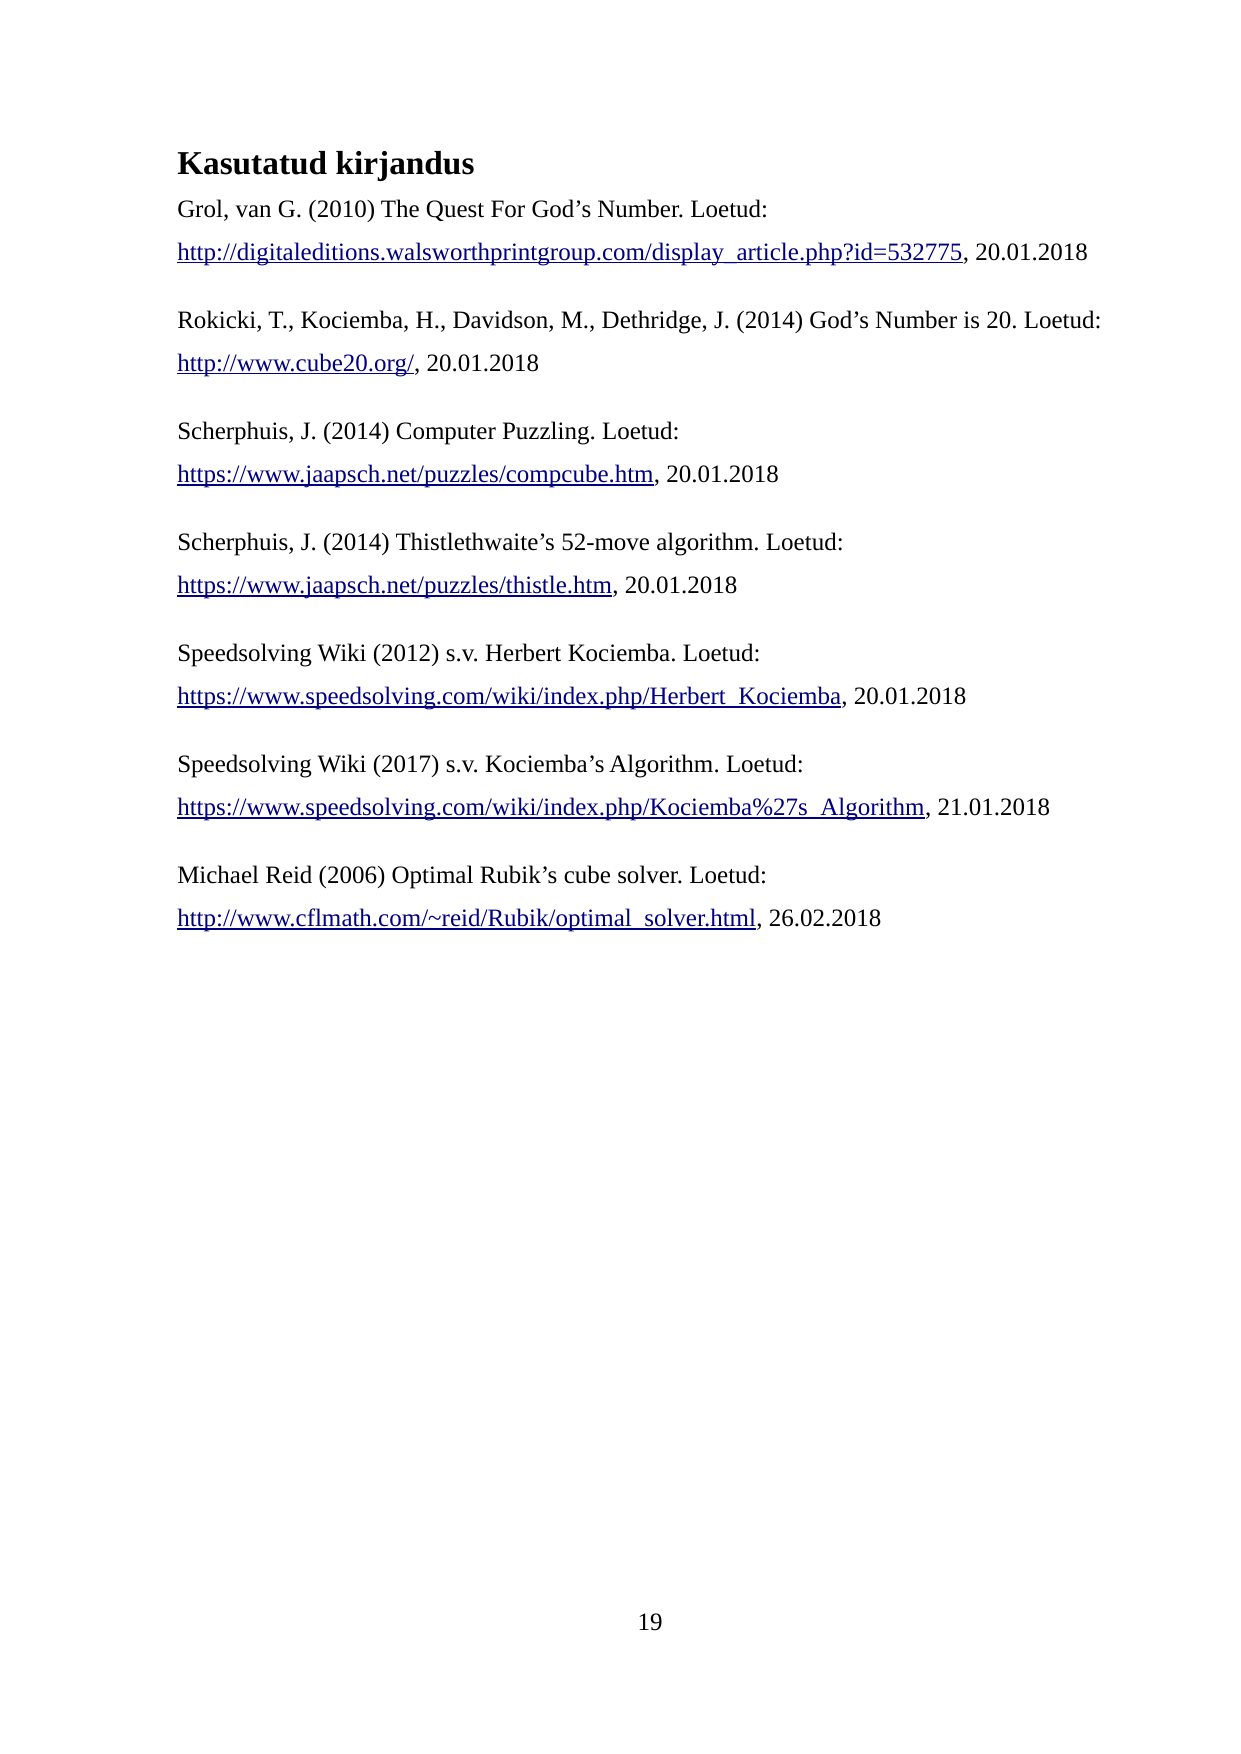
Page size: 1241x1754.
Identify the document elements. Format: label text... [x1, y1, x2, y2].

text Scherphuis, J. (2014) Thistlethwaite’s 52-move algorithm. Loetud: https://www.jaapsch.net/puzzles/thistle.htm, 20.01.2018 [177, 527, 1122, 599]
text Speedsolving Wiki (2012) s.v. Herbert Kociemba. Loetud: https://www.speedsolving.com/wiki/index.php/Herbert_Kociemba, 20.01.2018 [177, 638, 1122, 710]
subtitle Kasutatud kirjandus [177, 143, 1122, 181]
text Michael Reid (2006) Optimal Rubik’s cube solver. Loetud: http://www.cflmath.com/~reid/Rubik/optimal_solver.html, 26.02.2018 [177, 860, 1122, 932]
text Rokicki, T., Kociemba, H., Davidson, M., Dethridge, J. (2014) God’s Number is 20. Loetud: http://www.cube20.org/, 20.01.2018 [177, 305, 1122, 377]
text Grol, van G. (2010) The Quest For God’s Number. Loetud: http://digitaleditions.walsworthprintgroup.com/display_article.php?id=532775, 20.01.2018 [177, 194, 1122, 266]
text Scherphuis, J. (2014) Computer Puzzling. Loetud: https://www.jaapsch.net/puzzles/compcube.htm, 20.01.2018 [177, 416, 1122, 488]
text Speedsolving Wiki (2017) s.v. Kociemba’s Algorithm. Loetud: https://www.speedsolving.com/wiki/index.php/Kociemba%27s_Algorithm, 21.01.2018 [177, 749, 1122, 821]
